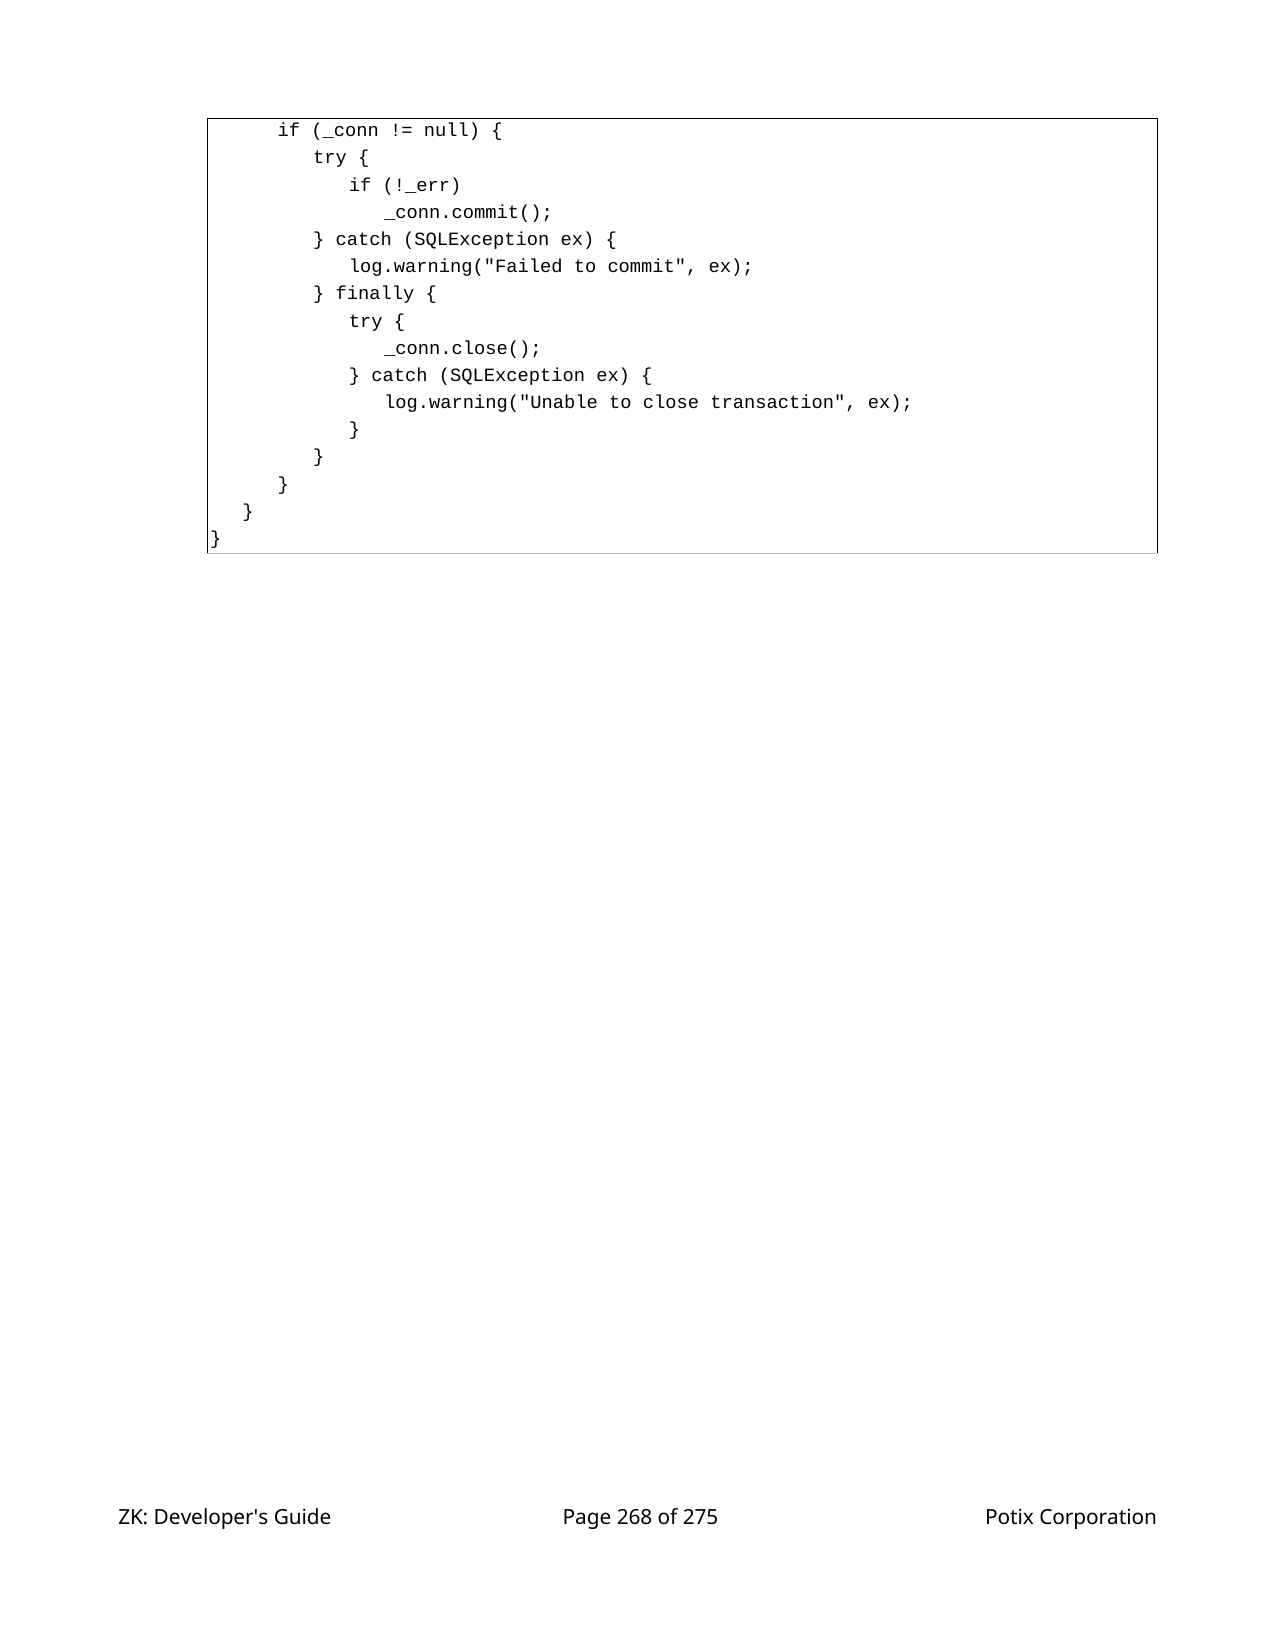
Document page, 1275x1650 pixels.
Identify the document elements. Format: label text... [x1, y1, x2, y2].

text log.warning("Failed to commit", ex); [208, 254, 1157, 278]
text if (_conn != null) { [208, 119, 1157, 142]
text } catch (SQLException ex) { [208, 227, 1157, 251]
text try { [208, 145, 1157, 169]
text } [208, 472, 1157, 496]
text try { [208, 308, 1157, 333]
text } finally { [208, 281, 1157, 306]
text _conn.commit(); [208, 200, 1157, 224]
text if (!_err) [208, 172, 1157, 197]
text } [208, 499, 1157, 523]
text log.warning("Unable to close transaction", ex); [208, 390, 1157, 414]
text } [208, 444, 1157, 469]
text } [208, 417, 1157, 441]
text _conn.close(); [208, 336, 1157, 360]
text } catch (SQLException ex) { [208, 363, 1157, 387]
text } [208, 526, 1157, 553]
